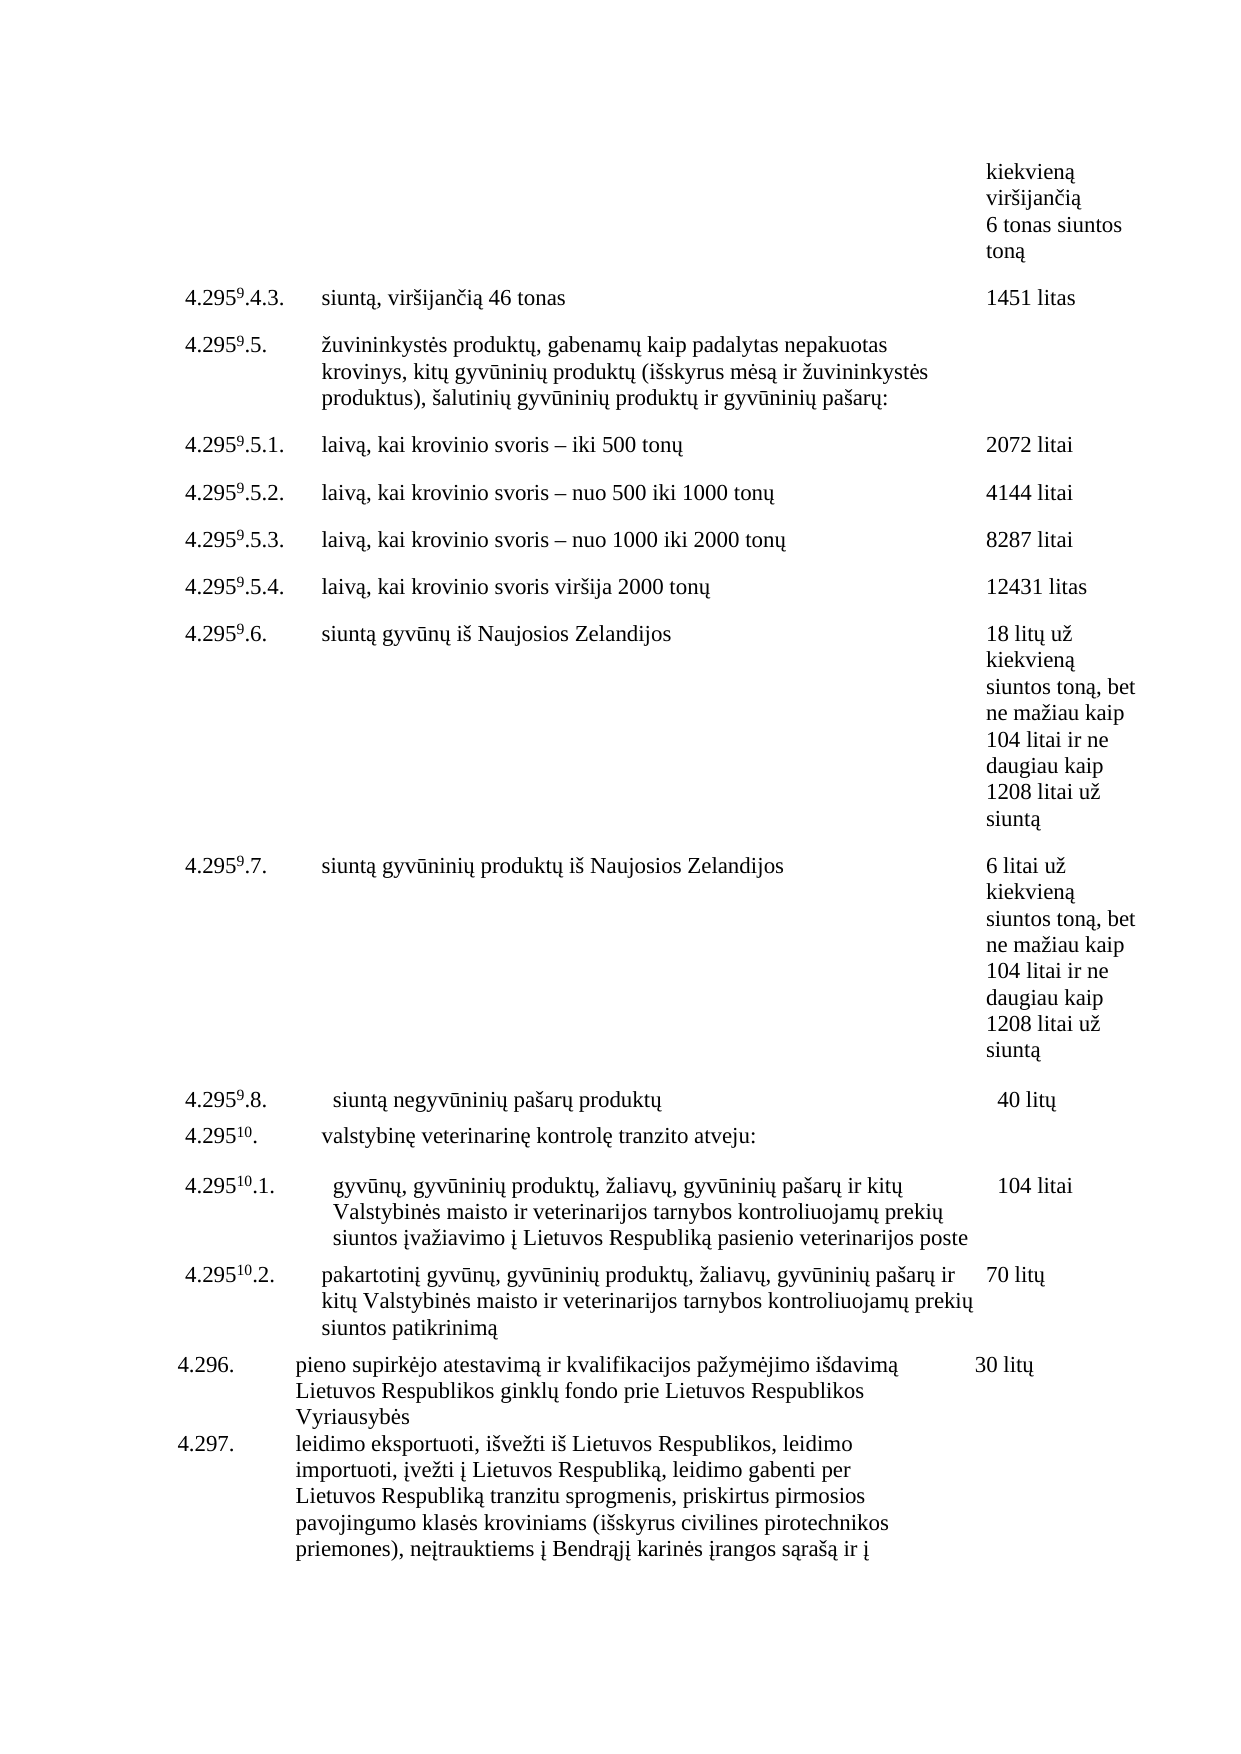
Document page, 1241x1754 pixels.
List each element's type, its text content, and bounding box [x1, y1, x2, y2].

text 4.296. pieno supirkėjo atestavimą ir kvalifikacijos pažymėjimo išdavimą 30 litų [177, 1351, 1122, 1377]
table_cell 4.2959.5.3. [174, 515, 321, 563]
table_cell 4144 litai [986, 468, 1148, 515]
table_cell 70 litų [986, 1251, 1148, 1351]
table_cell 12431 litas [986, 563, 1148, 610]
table_cell 1451 litas [986, 274, 1148, 321]
table_cell kiekvieną viršijančią 6 tonas siuntos toną [986, 148, 1148, 274]
table_cell laivą, kai krovinio svoris – iki 500 tonų [321, 421, 986, 468]
table_cell laivą, kai krovinio svoris viršija 2000 tonų [321, 563, 986, 610]
table_cell 2072 litai [986, 421, 1148, 468]
table_cell valstybinę veterinarinę kontrolę tranzito atveju: [321, 1112, 986, 1159]
table_cell gyvūnų, gyvūninių produktų, žaliavų, gyvūninių pašarų ir kitų Valstybinės maisto ir veterinarijos tarnybos kontroliuojamų prekių siuntos įvažiavimo į Lietuvos Respubliką pasienio veterinarijos poste [321, 1159, 986, 1251]
table_cell 8287 litai [986, 515, 1148, 563]
text Lietuvos Respublikos ginklų fondo prie Lietuvos Respublikos Vyriausybės [177, 1377, 945, 1430]
table_cell 4.2959.8. [174, 1073, 321, 1112]
table_cell 4.2959.6. [174, 610, 321, 841]
table_cell pakartotinį gyvūnų, gyvūninių produktų, žaliavų, gyvūninių pašarų ir kitų Valstybinės maisto ir veterinarijos tarnybos kontroliuojamų prekių siuntos patikrinimą [321, 1251, 986, 1351]
table_cell 104 litai [986, 1159, 1148, 1251]
table_cell 4.2959.5.4. [174, 563, 321, 610]
text 4.297. leidimo eksportuoti, išvežti iš Lietuvos Respublikos, leidimo importuoti, įvežti į Lietuvos Respubliką, leidimo gabenti per Lietuvos Respubliką tranzitu sprogmenis, priskirtus pirmosios pavojingumo klasės kroviniams (išskyrus civilines pirotechnikos priemones), neįtrauktiems į Bendrąjį karinės įrangos sąrašą ir į [177, 1430, 924, 1561]
table_cell siuntą gyvūnų iš Naujosios Zelandijos [321, 610, 986, 841]
table_cell 6 litai už kiekvieną siuntos toną, bet ne mažiau kaip 104 litai ir ne daugiau kaip 1208 litai už siuntą [986, 841, 1148, 1073]
table_cell siuntą, viršijančią 46 tonas [321, 274, 986, 321]
table_cell [321, 148, 986, 274]
table_cell 18 litų už kiekvieną siuntos toną, bet ne mažiau kaip 104 litai ir ne daugiau kaip 1208 litai už siuntą [986, 610, 1148, 841]
table_cell laivą, kai krovinio svoris – nuo 500 iki 1000 tonų [321, 468, 986, 515]
table_cell žuvininkystės produktų, gabenamų kaip padalytas nepakuotas krovinys, kitų gyvūninių produktų (išskyrus mėsą ir žuvininkystės produktus), šalutinių gyvūninių produktų ir gyvūninių pašarų: [321, 321, 986, 421]
table_cell 4.2959.7. [174, 841, 321, 1073]
table_cell [986, 321, 1148, 421]
table_cell 4.29510.2. [174, 1251, 321, 1351]
table_cell [986, 1112, 1148, 1159]
table_cell 4.29510.1. [174, 1159, 321, 1251]
table_cell 4.2959.4.3. [174, 274, 321, 321]
table_cell laivą, kai krovinio svoris – nuo 1000 iki 2000 tonų [321, 515, 986, 563]
table_cell 4.29510. [174, 1112, 321, 1159]
table_cell 4.2959.5.2. [174, 468, 321, 515]
table_cell siuntą gyvūninių produktų iš Naujosios Zelandijos [321, 841, 986, 1073]
table_cell 40 litų [986, 1073, 1148, 1112]
table_cell 4.2959.5. [174, 321, 321, 421]
table_cell 4.2959.5.1. [174, 421, 321, 468]
table_cell siuntą negyvūninių pašarų produktų [321, 1073, 986, 1112]
table_cell [174, 148, 321, 274]
